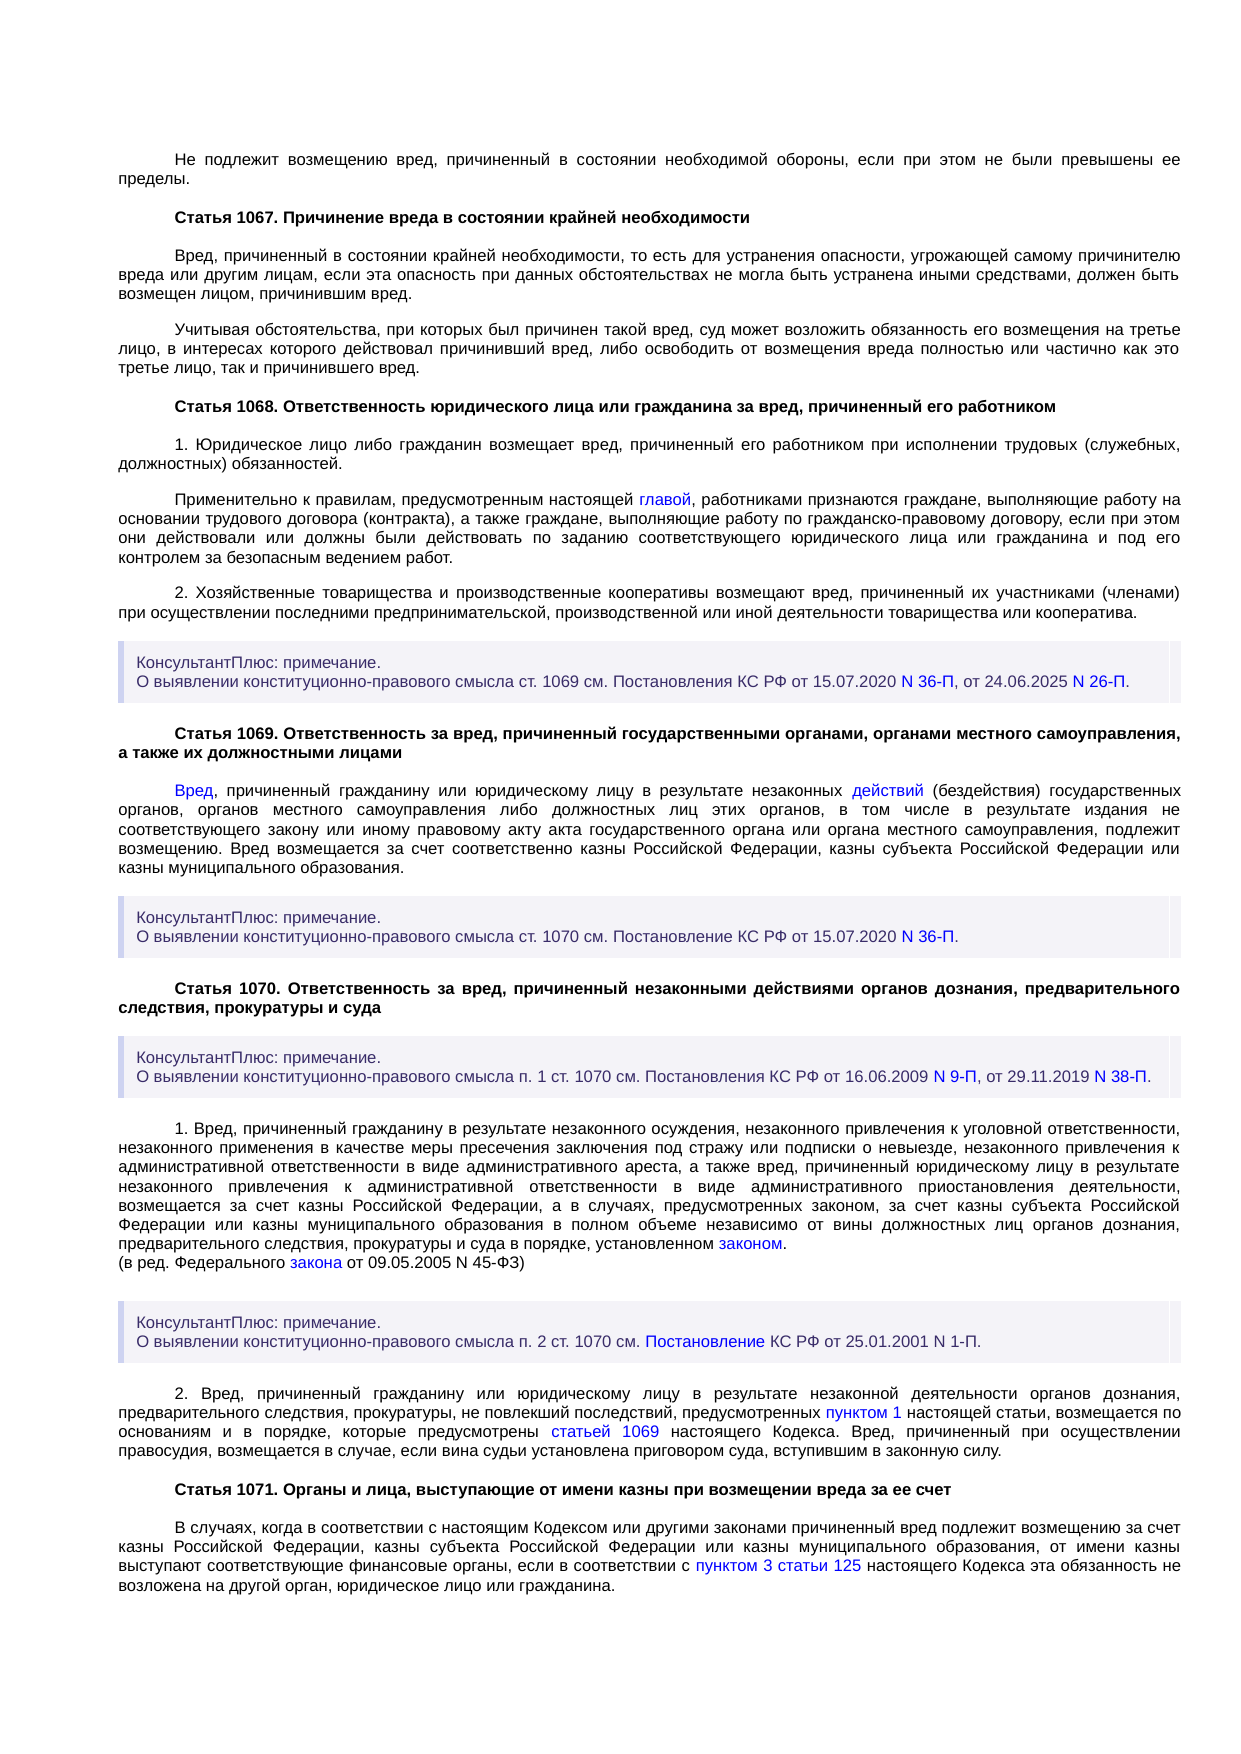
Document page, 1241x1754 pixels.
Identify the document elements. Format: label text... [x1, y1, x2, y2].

table_header [1170, 1301, 1181, 1363]
table_header [1170, 896, 1181, 958]
text 2. Вред, причиненный гражданину или юридическому лицу в результате незаконной деятельности органов дознания, предварительного следствия, прокуратуры, не повлекший последствий, предусмотренных пунктом 1 настоящей статьи, возмещается по основаниям и в порядке, которые предусмотрены статьей 1069 настоящего Кодекса. Вред, причиненный при осуществлении правосудия, возмещается в случае, если вина судьи установлена приговором суда, вступившим в законную силу. [118, 1384, 1181, 1460]
subtitle Статья 1067. Причинение вреда в состоянии крайней необходимости [118, 207, 1181, 227]
text 1. Юридическое лицо либо гражданин возмещает вред, причиненный его работником при исполнении трудовых (служебных, должностных) обязанностей. [118, 435, 1181, 473]
table_header КонсультантПлюс: примечание. О выявлении конституционно-правового смысла ст. 1070 см. Постановление КС РФ от 15.07.2020 N 36-П. [136, 896, 1169, 958]
table_header [118, 1301, 124, 1363]
subtitle Статья 1069. Ответственность за вред, причиненный государственными органами, органами местного самоуправления, а также их должностными лицами [118, 723, 1181, 762]
table_header [124, 1036, 136, 1098]
table_header [124, 1301, 136, 1363]
table_header [124, 641, 136, 703]
text 1. Вред, причиненный гражданину в результате незаконного осуждения, незаконного привлечения к уголовной ответственности, незаконного применения в качестве меры пресечения заключения под стражу или подписки о невыезде, незаконного привлечения к административной ответственности в виде административного ареста, а также вред, причиненный юридическому лицу в результате незаконного привлечения к административной ответственности в виде административного приостановления деятельности, возмещается за счет казны Российской Федерации, а в случаях, предусмотренных законом, за счет казны субъекта Российской Федерации или казны муниципального образования в полном объеме независимо от вины должностных лиц органов дознания, предварительного следствия, прокуратуры и суда в порядке, установленном законом. [118, 1119, 1181, 1253]
text Применительно к правилам, предусмотренным настоящей главой, работниками признаются граждане, выполняющие работу на основании трудового договора (контракта), а также граждане, выполняющие работу по гражданско-правовому договору, если при этом они действовали или должны были действовать по заданию соответствующего юридического лица или гражданина и под его контролем за безопасным ведением работ. [118, 490, 1181, 567]
table_header [1170, 1036, 1181, 1098]
subtitle Статья 1068. Ответственность юридического лица или гражданина за вред, причиненный его работником [118, 397, 1181, 416]
text Вред, причиненный в состоянии крайней необходимости, то есть для устранения опасности, угрожающей самому причинителю вреда или другим лицам, если эта опасность при данных обстоятельствах не могла быть устранена иными средствами, должен быть возмещен лицом, причинившим вред. [118, 246, 1181, 303]
table_header [118, 641, 124, 703]
text 2. Хозяйственные товарищества и производственные кооперативы возмещают вред, причиненный их участниками (членами) при осуществлении последними предпринимательской, производственной или иной деятельности товарищества или кооператива. [118, 583, 1181, 622]
text (в ред. Федерального закона от 09.05.2005 N 45-ФЗ) [118, 1253, 1181, 1272]
text Учитывая обстоятельства, при которых был причинен такой вред, суд может возложить обязанность его возмещения на третье лицо, в интересах которого действовал причинивший вред, либо освободить от возмещения вреда полностью или частично как это третье лицо, так и причинившего вред. [118, 320, 1181, 377]
table_header КонсультантПлюс: примечание. О выявлении конституционно-правового смысла п. 2 ст. 1070 см. Постановление КС РФ от 25.01.2001 N 1-П. [136, 1301, 1169, 1363]
text Вред, причиненный гражданину или юридическому лицу в результате незаконных действий (бездействия) государственных органов, органов местного самоуправления либо должностных лиц этих органов, в том числе в результате издания не соответствующего закону или иному правовому акту акта государственного органа или органа местного самоуправления, подлежит возмещению. Вред возмещается за счет соответственно казны Российской Федерации, казны субъекта Российской Федерации или казны муниципального образования. [118, 781, 1181, 877]
table_header [124, 896, 136, 958]
subtitle Статья 1070. Ответственность за вред, причиненный незаконными действиями органов дознания, предварительного следствия, прокуратуры и суда [118, 979, 1181, 1017]
table_header [118, 896, 124, 958]
table_header КонсультантПлюс: примечание. О выявлении конституционно-правового смысла ст. 1069 см. Постановления КС РФ от 15.07.2020 N 36-П, от 24.06.2025 N 26-П. [136, 641, 1169, 703]
table_header КонсультантПлюс: примечание. О выявлении конституционно-правового смысла п. 1 ст. 1070 см. Постановления КС РФ от 16.06.2009 N 9-П, от 29.11.2019 N 38-П. [136, 1036, 1169, 1098]
text В случаях, когда в соответствии с настоящим Кодексом или другими законами причиненный вред подлежит возмещению за счет казны Российской Федерации, казны субъекта Российской Федерации или казны муниципального образования, от имени казны выступают соответствующие финансовые органы, если в соответствии с пунктом 3 статьи 125 настоящего Кодекса эта обязанность не возложена на другой орган, юридическое лицо или гражданина. [118, 1518, 1181, 1594]
text Не подлежит возмещению вред, причиненный в состоянии необходимой обороны, если при этом не были превышены ее пределы. [118, 150, 1181, 188]
table_header [118, 1036, 124, 1098]
table_header [1170, 641, 1181, 703]
subtitle Статья 1071. Органы и лица, выступающие от имени казны при возмещении вреда за ее счет [118, 1479, 1181, 1499]
